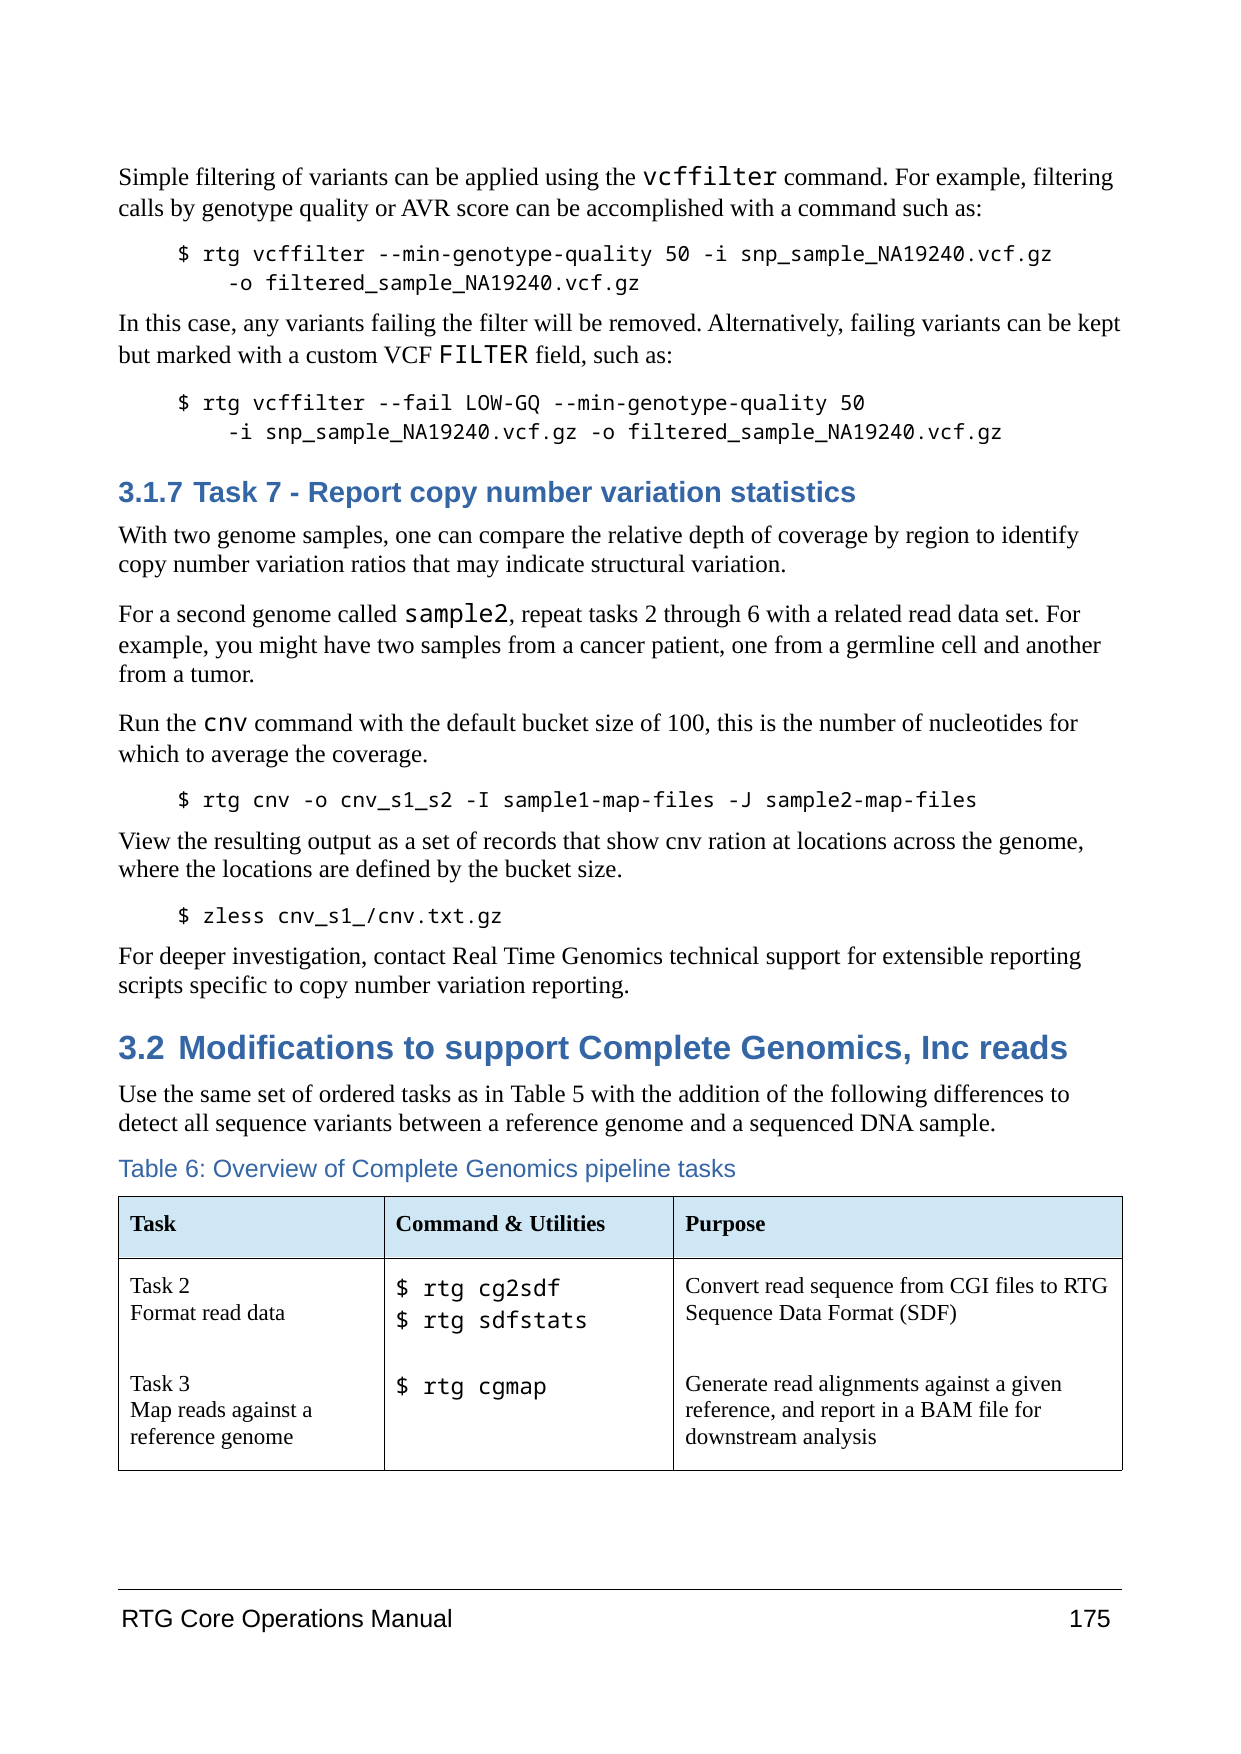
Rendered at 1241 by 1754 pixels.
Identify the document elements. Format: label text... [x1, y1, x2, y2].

text For deeper investigation, contact Real Time Genomics technical support for extensible reporting scripts specific to copy number variation reporting. [118, 941, 1122, 999]
text $ zless cnv_s1_/cnv.txt.gz [177, 901, 1122, 929]
table_cell Generate read alignments against a given reference, and report in a BAM file for downstream analysis [674, 1355, 1122, 1470]
table_cell Task 2 Format read data [119, 1259, 384, 1355]
text With two genome samples, one can compare the relative depth of coverage by region to identify copy number variation ratios that may indicate structural variation. [118, 521, 1122, 578]
text Use the same set of ordered tasks as in Table 5 with the addition of the following differences to detect all sequence variants between a reference genome and a sequenced DNA sample. [118, 1079, 1122, 1137]
text Table 6: Overview of Complete Genomics pipeline tasks [118, 1154, 1122, 1183]
text $ rtg vcffilter --fail LOW-GQ --min-genotype-quality 50 [177, 388, 1122, 417]
text For a second genome called sample2, repeat tasks 2 through 6 with a related read data set. For example, you might have two samples from a cancer patient, one from a germline cell and another from a tumor. [118, 596, 1122, 687]
text Run the cnv command with the default bucket size of 100, this is the number of nucleotides for which to average the coverage. [118, 705, 1122, 768]
table_cell $ rtg cg2sdf $ rtg sdfstats [385, 1259, 673, 1355]
text View the resulting output as a set of records that show cnv ration at locations across the genome, where the locations are defined by the bucket size. [118, 826, 1122, 883]
text Simple filtering of variants can be applied using the vcffilter command. For example, filtering calls by genotype quality or AVR score can be accomplished with a command such as: [118, 159, 1122, 221]
text $ rtg cnv -o cnv_s1_s2 -I sample1-map-files -J sample2-map-files [177, 786, 1122, 814]
subtitle Modifications to support Complete Genomics, Inc reads [118, 1028, 1122, 1067]
table_cell Task 3 Map reads against a reference genome [119, 1355, 384, 1470]
table_header Command & Utilities [385, 1197, 673, 1257]
subtitle Task 7 - Report copy number variation statistics [118, 475, 1122, 508]
text -o filtered_sample_NA19240.vcf.gz [177, 268, 1122, 296]
table_cell $ rtg cgmap [385, 1355, 673, 1470]
text -i snp_sample_NA19240.vcf.gz -o filtered_sample_NA19240.vcf.gz [177, 417, 1122, 445]
table_cell Convert read sequence from CGI files to RTG Sequence Data Format (SDF) [674, 1259, 1122, 1355]
text In this case, any variants failing the filter will be removed. Alternatively, failing variants can be kept but marked with a custom VCF FILTER field, such as: [118, 308, 1122, 371]
table_header Purpose [674, 1197, 1122, 1257]
table_header Task [119, 1197, 384, 1257]
text $ rtg vcffilter --min-genotype-quality 50 -i snp_sample_NA19240.vcf.gz [177, 239, 1122, 268]
